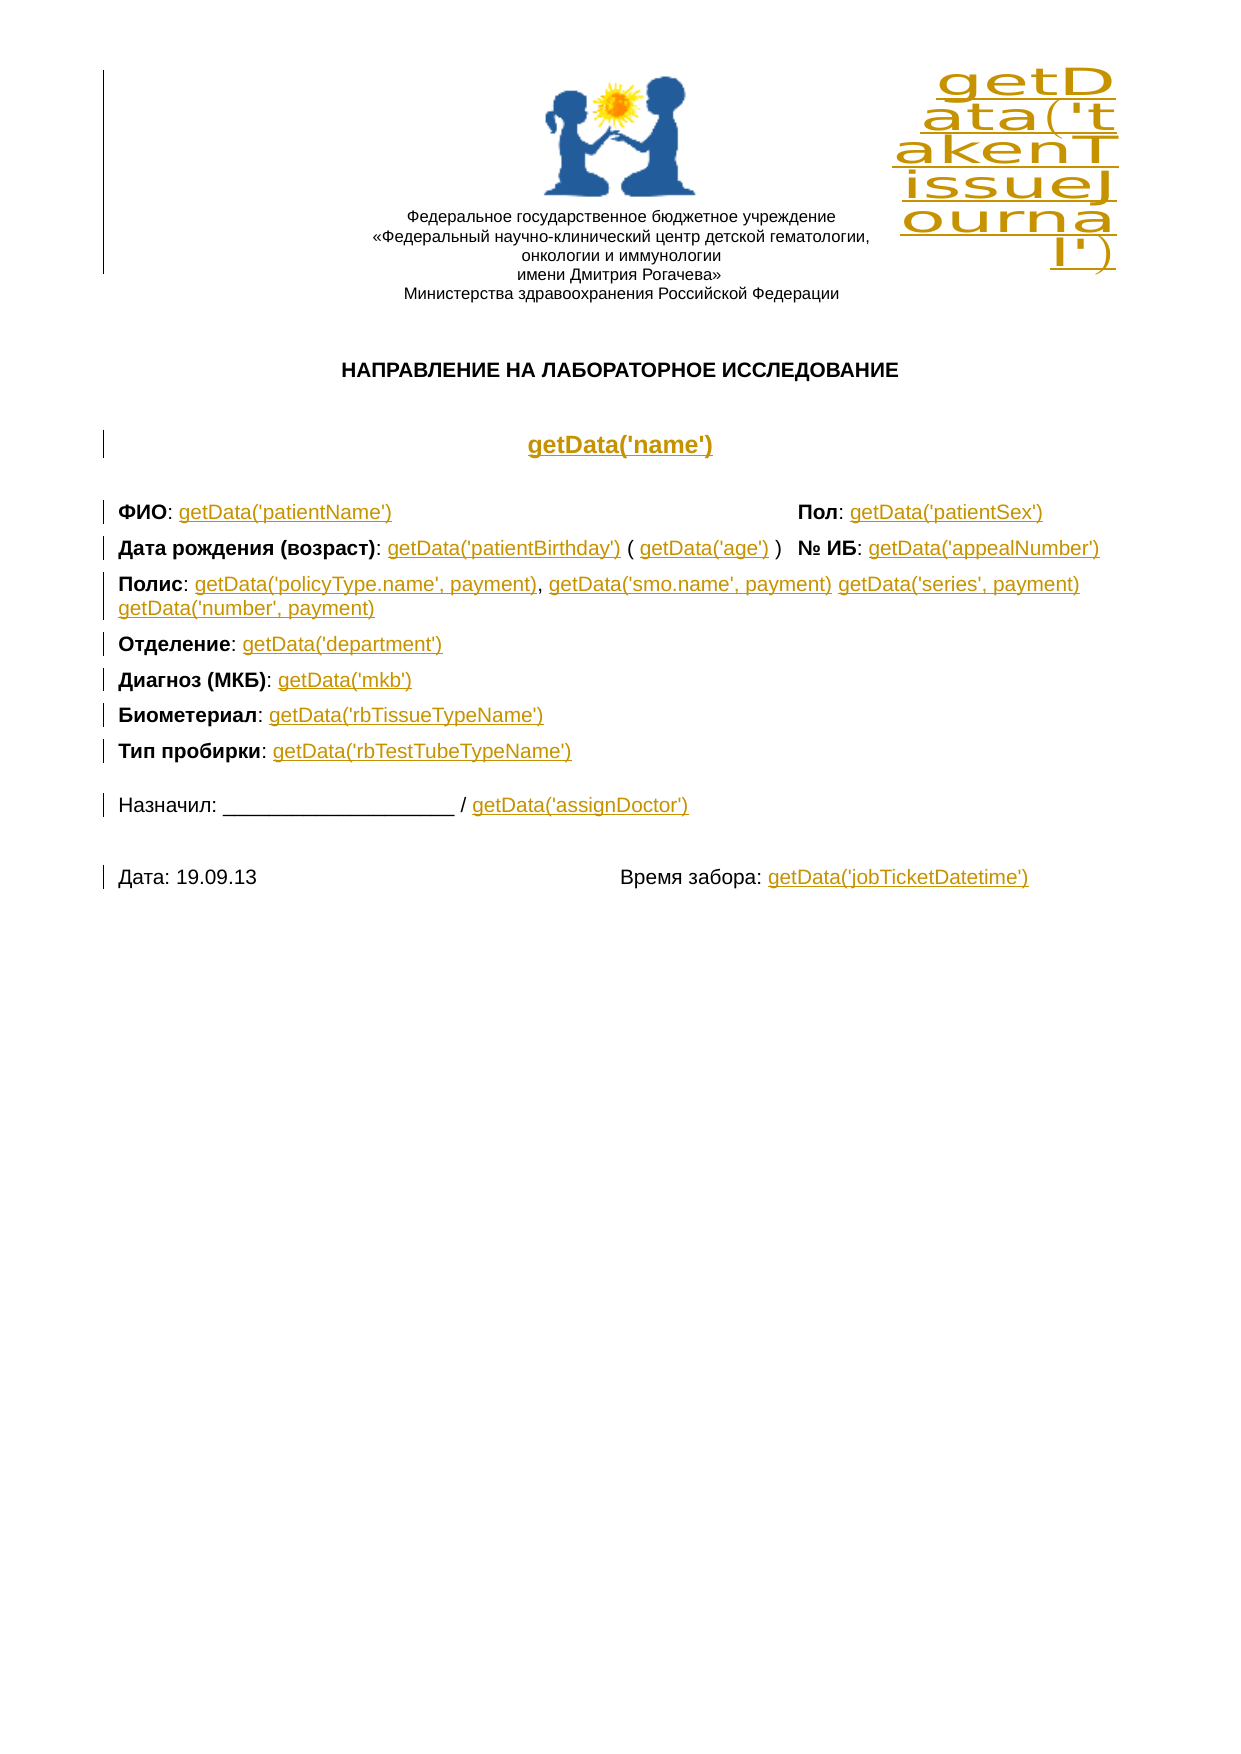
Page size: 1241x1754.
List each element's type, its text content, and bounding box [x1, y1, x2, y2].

text НАПРАВЛЕНИЕ НА ЛАБОРАТОРНОЕ ИССЛЕДОВАНИЕ [118, 358, 1122, 382]
table_header [118, 64, 356, 321]
text Полис: getData('policyType.name', payment), getData('smo.name', payment) getData('series', payment) getData('number', payment) [118, 572, 1122, 620]
text Тип пробирки: getData('rbTestTubeTypeNamе') [118, 739, 1122, 763]
text Биометериал: getData('rbTissueTypeName') [118, 703, 1122, 727]
table_header Дата: 19.09.13 [118, 865, 620, 889]
table_cell № ИБ: getData('appealNumber') [798, 530, 1122, 566]
table_header Федеральное государственное бюджетное учреждение «Федеральный научно-клинический центр детской гематологии, онкологии и иммунологии имени Дмитрия Рогачева» Министерства здравоохранения Российской Федерации [356, 64, 886, 321]
table_cell Дата рождения (возраст): getData('patientBirthday') ( getData('age') ) [118, 530, 798, 566]
text Отделение: getData('department') [118, 632, 1122, 656]
table_header Пол: getData('patientSex') [798, 494, 1122, 530]
text getData('name') [118, 430, 1122, 458]
text Диагноз (МКБ): getData('mkb') [118, 667, 1122, 691]
text Назначил: ____________________ / getData('assignDoctor') [118, 793, 1122, 817]
table_header ФИО: getData('patientName') [118, 494, 798, 530]
table_header Время забора: getData('jobTicketDatetime') [620, 865, 1122, 889]
picture [535, 69, 708, 208]
table_header getData('takenTissueJournal') [886, 64, 1122, 321]
